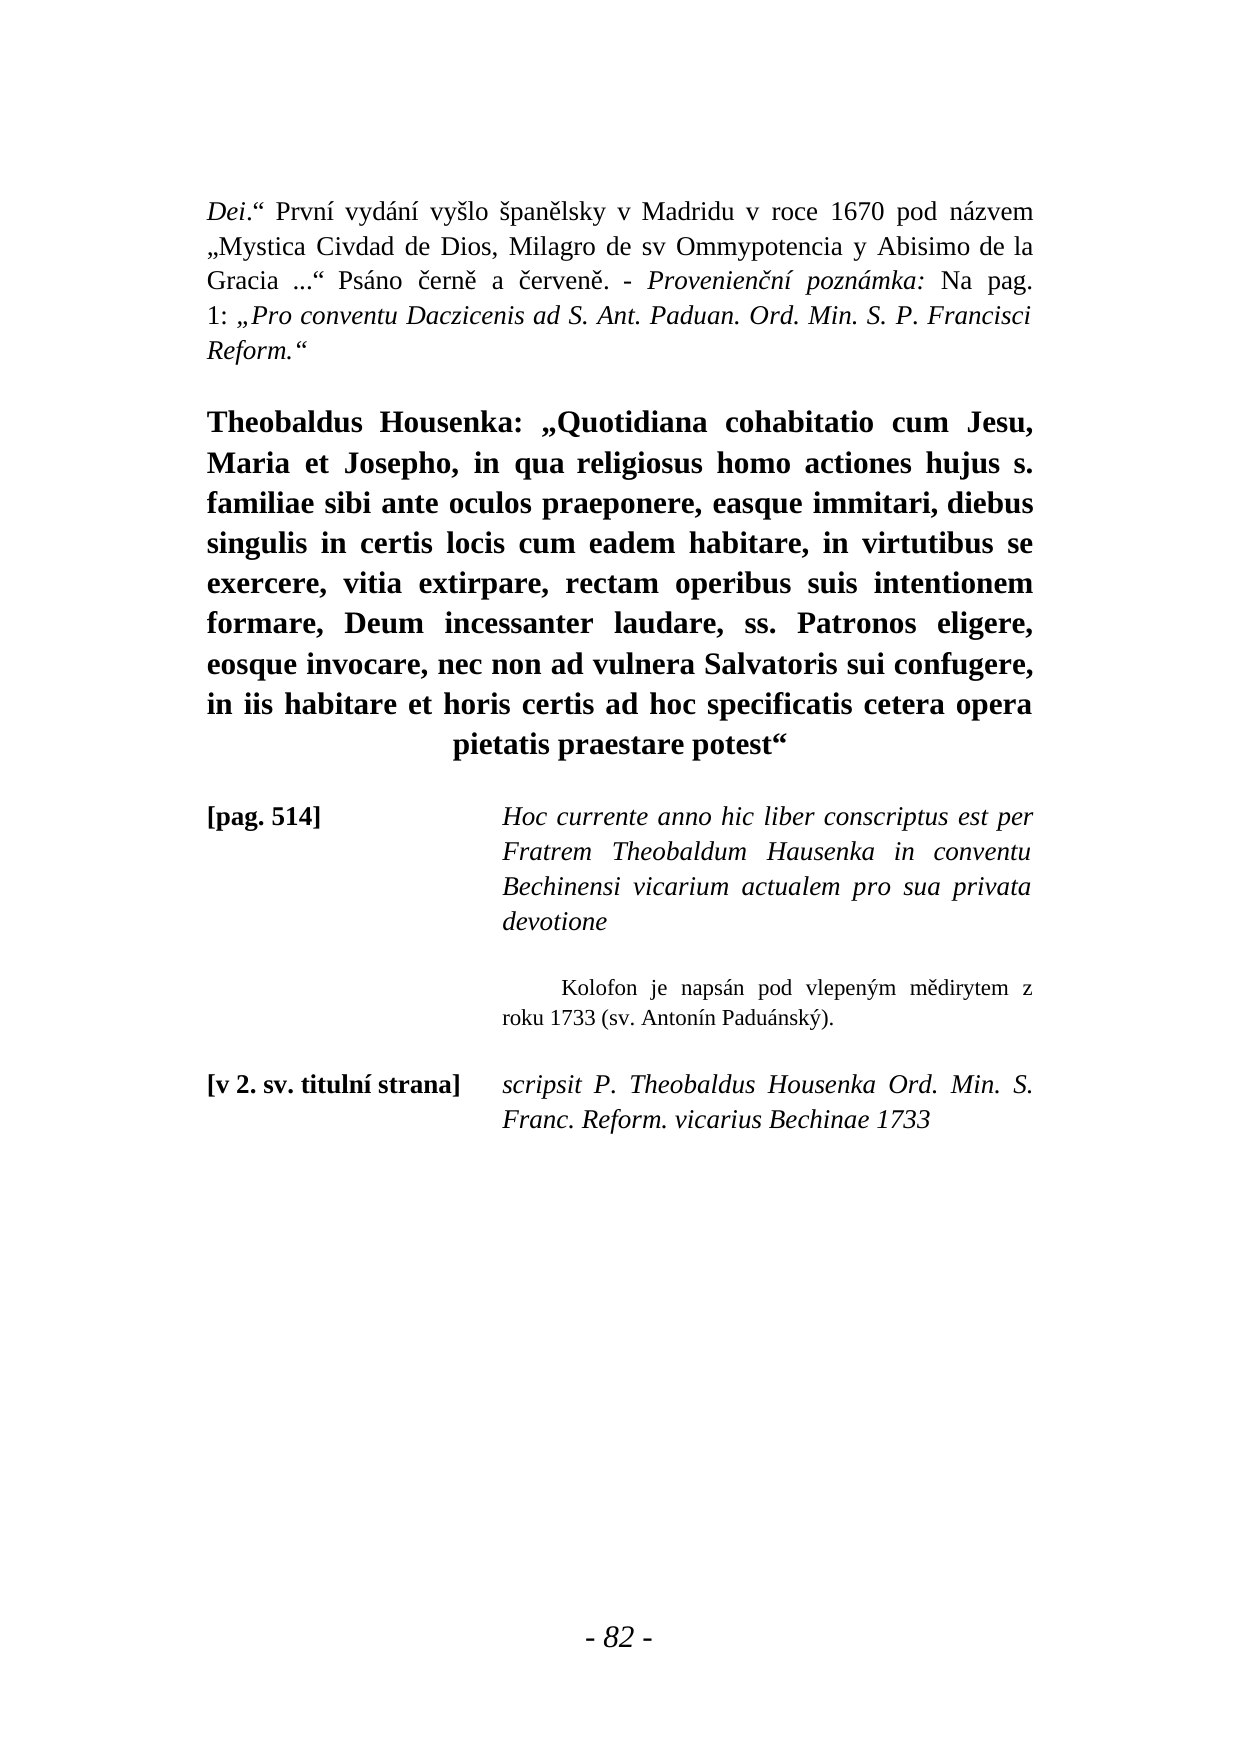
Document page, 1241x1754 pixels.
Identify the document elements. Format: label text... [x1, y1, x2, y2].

text Theobaldus Housenka: „Quotidiana cohabitatio cum Jesu, Maria et Josepho, in qua religiosus homo actiones hujus s. familiae sibi ante oculos praeponere, easque immitari, diebus singulis in certis locis cum eadem habitare, in virtutibus se exercere, vitia extirpare, rectam operibus suis intentionem formare, Deum incessanter laudare, ss. Patronos eligere, eosque invocare, nec non ad vulnera Salvatoris sui confugere, in iis habitare et horis certis ad hoc specificatis cetera opera pietatis praestare potest“ [207, 404, 1033, 761]
text Dei.“ První vydání vyšlo španělsky v Madridu v roce 1670 pod názvem „Mystica Civdad de Dios, Milagro de sv Ommypotencia y Abisimo de la Gracia ...“ Psáno černě a červeně. - Provenienční poznámka: Na pag. 1: „Pro conventu Daczicenis ad S. Ant. Paduan. Ord. Min. S. P. Francisci Reform.“ [207, 195, 1033, 365]
text [pag. 514] Hoc currente anno hic liber conscriptus est per Fratrem Theobaldum Hausenka in conventu Bechinensi vicarium actualem pro sua privata devotione [207, 800, 1033, 936]
text [v 2. sv. titulní strana] scripsit P. Theobaldus Housenka Ord. Min. S. Franc. Reform. vicarius Bechinae 1733 [207, 1068, 1033, 1134]
text Kolofon je napsán pod vlepeným mědirytem z roku 1733 (sv. Antonín Paduánský). [502, 974, 1033, 1030]
